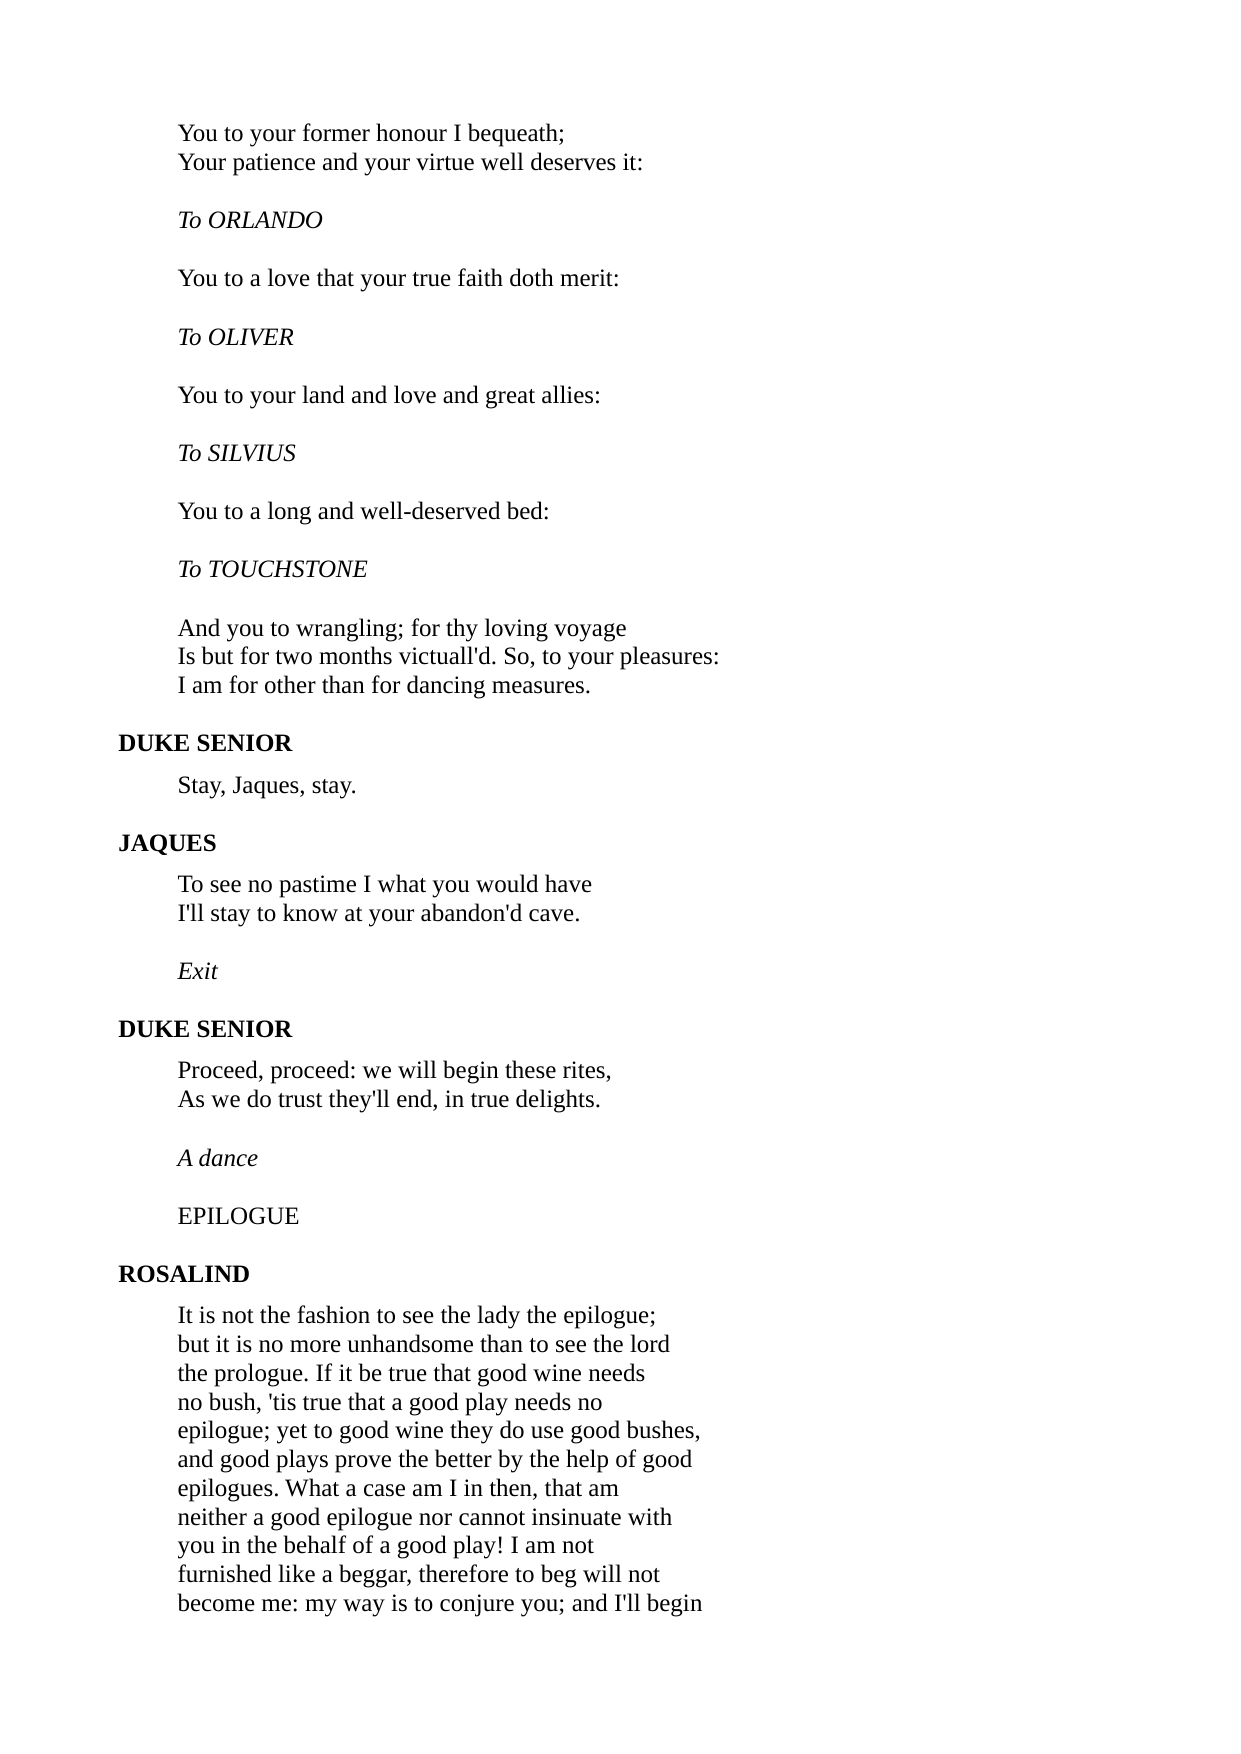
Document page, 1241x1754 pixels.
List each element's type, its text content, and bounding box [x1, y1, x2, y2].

text Proceed, proceed: we will begin these rites, As we do trust they'll end, in true delights. [177, 1056, 1063, 1113]
text To SILVIUS [177, 438, 1063, 467]
text DUKE SENIOR [118, 728, 1122, 757]
text Exit [177, 956, 1063, 985]
text DUKE SENIOR [118, 1014, 1122, 1043]
text A dance [177, 1143, 1063, 1171]
text JAQUES [118, 828, 1122, 857]
text And you to wrangling; for thy loving voyage Is but for two months victuall'd. So, to your pleasures: I am for other than for dancing measures. [177, 613, 1063, 699]
text You to a love that your true faith doth merit: [177, 263, 1063, 292]
text To see no pastime I what you would have I'll stay to know at your abandon'd cave. [177, 869, 1063, 927]
text It is not the fashion to see the lady the epilogue; but it is no more unhandsome than to see the lord the prologue. If it be true that good wine needs no bush, 'tis true that a good play needs no epilogue; yet to good wine they do use good bushes, and good plays prove the better by the help of good epilogues. What a case am I in then, that am neither a good epilogue nor cannot insinuate with you in the behalf of a good play! I am not furnished like a beggar, therefore to beg will not become me: my way is to conjure you; and I'll begin [177, 1300, 1063, 1617]
text You to your former honour I bequeath; Your patience and your virtue well deserves it: [177, 118, 1063, 176]
text You to a long and well-deserved bed: [177, 496, 1063, 525]
text To ORLANDO [177, 205, 1063, 234]
text EPILOGUE [177, 1201, 1063, 1229]
text You to your land and love and great allies: [177, 380, 1063, 408]
text To OLIVER [177, 322, 1063, 350]
text ROSALIND [118, 1259, 1122, 1288]
text Stay, Jaques, stay. [177, 770, 1063, 798]
text To TOUCHSTONE [177, 554, 1063, 583]
